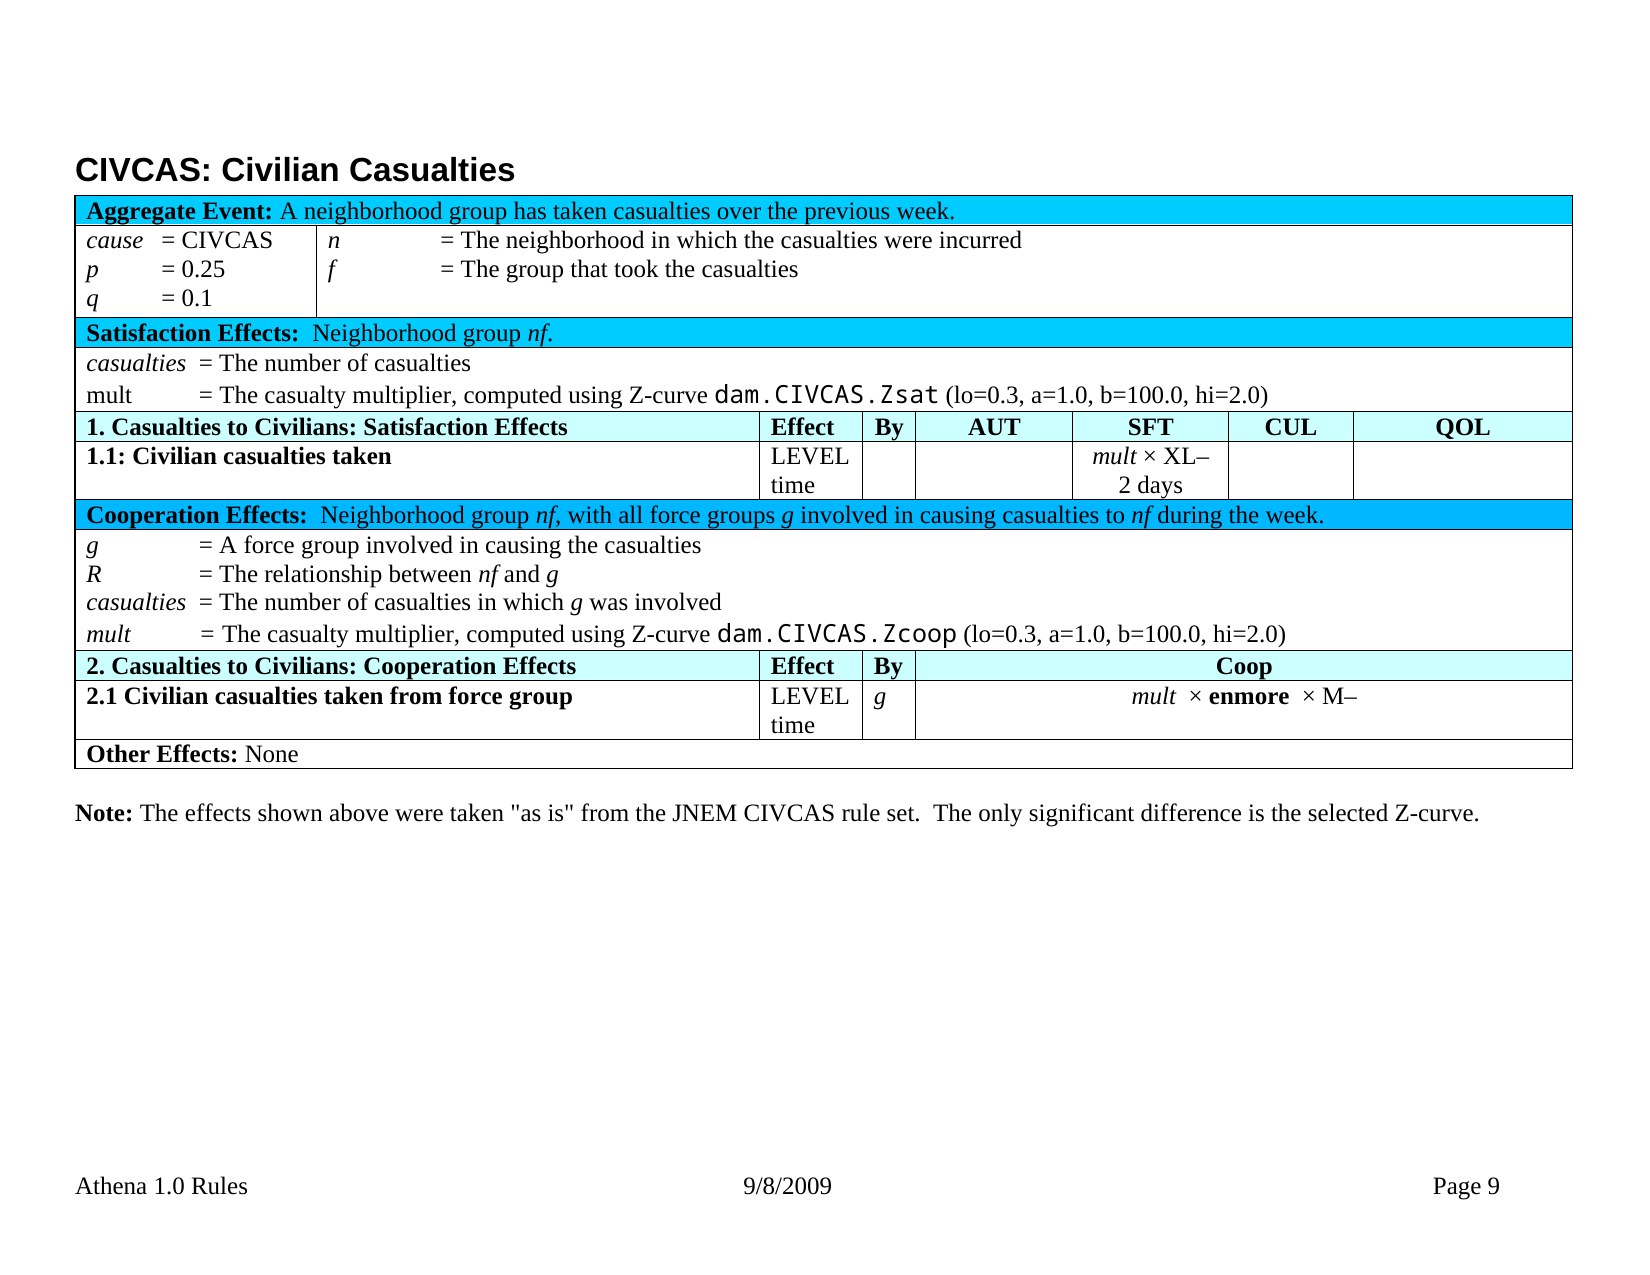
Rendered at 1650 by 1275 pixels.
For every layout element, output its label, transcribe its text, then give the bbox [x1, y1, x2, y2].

table_cell SFT [1073, 412, 1228, 441]
table_cell CUL [1229, 412, 1353, 441]
table_cell 2.1 Civilian casualties taken from force group [76, 681, 759, 738]
table_cell By [863, 651, 915, 680]
table_cell Satisfaction Effects: Neighborhood group nf. [76, 318, 1572, 347]
text Note: The effects shown above were taken "as is" from the JNEM CIVCAS rule set. The only significant difference is the selected Z-curve. [75, 798, 1575, 827]
table_cell mult × XL– 2 days [1073, 442, 1228, 499]
table_cell Cooperation Effects: Neighborhood group nf, with all force groups g involved in causing casualties to nf during the week. [76, 500, 1572, 529]
table_cell AUT [916, 412, 1072, 441]
table_cell [1354, 442, 1572, 499]
table_cell [863, 442, 915, 499]
table_cell LEVEL time [760, 442, 862, 499]
table_cell QOL [1354, 412, 1572, 441]
table_cell Effect [760, 651, 862, 680]
table_cell 1.1: Civilian casualties taken [76, 442, 759, 499]
table_cell casualties = The number of casualties mult = The casualty multiplier, computed using Z-curve dam.CIVCAS.Zsat (lo=0.3, a=1.0, b=100.0, hi=2.0) [76, 348, 1572, 411]
table_cell Effect [760, 412, 862, 441]
table_cell n = The neighborhood in which the casualties were incurred f = The group that took the casualties [317, 226, 1572, 317]
table_cell g [863, 681, 915, 738]
table_cell Coop [916, 651, 1572, 680]
table_cell LEVEL time [760, 681, 862, 738]
table_cell mult × enmore × M– [916, 681, 1572, 738]
table_cell 2. Casualties to Civilians: Cooperation Effects [76, 651, 759, 680]
table_cell [916, 442, 1072, 499]
table_cell By [863, 412, 915, 441]
table_cell 1. Casualties to Civilians: Satisfaction Effects [76, 412, 759, 441]
table_header Aggregate Event: A neighborhood group has taken casualties over the previous week. [76, 196, 1572, 224]
table_cell Other Effects: None [76, 740, 1572, 768]
table_cell [1229, 442, 1353, 499]
text CIVCAS: Civilian Casualties [75, 150, 1575, 188]
table_cell g = A force group involved in causing the casualties R = The relationship between nf and g casualties = The number of casualties in which g was involved mult = The casualty multiplier, computed using Z-curve dam.CIVCAS.Zcoop (lo=0.3, a=1.0, b=100.0, hi=2.0) [76, 530, 1572, 650]
table_cell cause = CIVCAS p = 0.25 q = 0.1 [76, 226, 316, 317]
